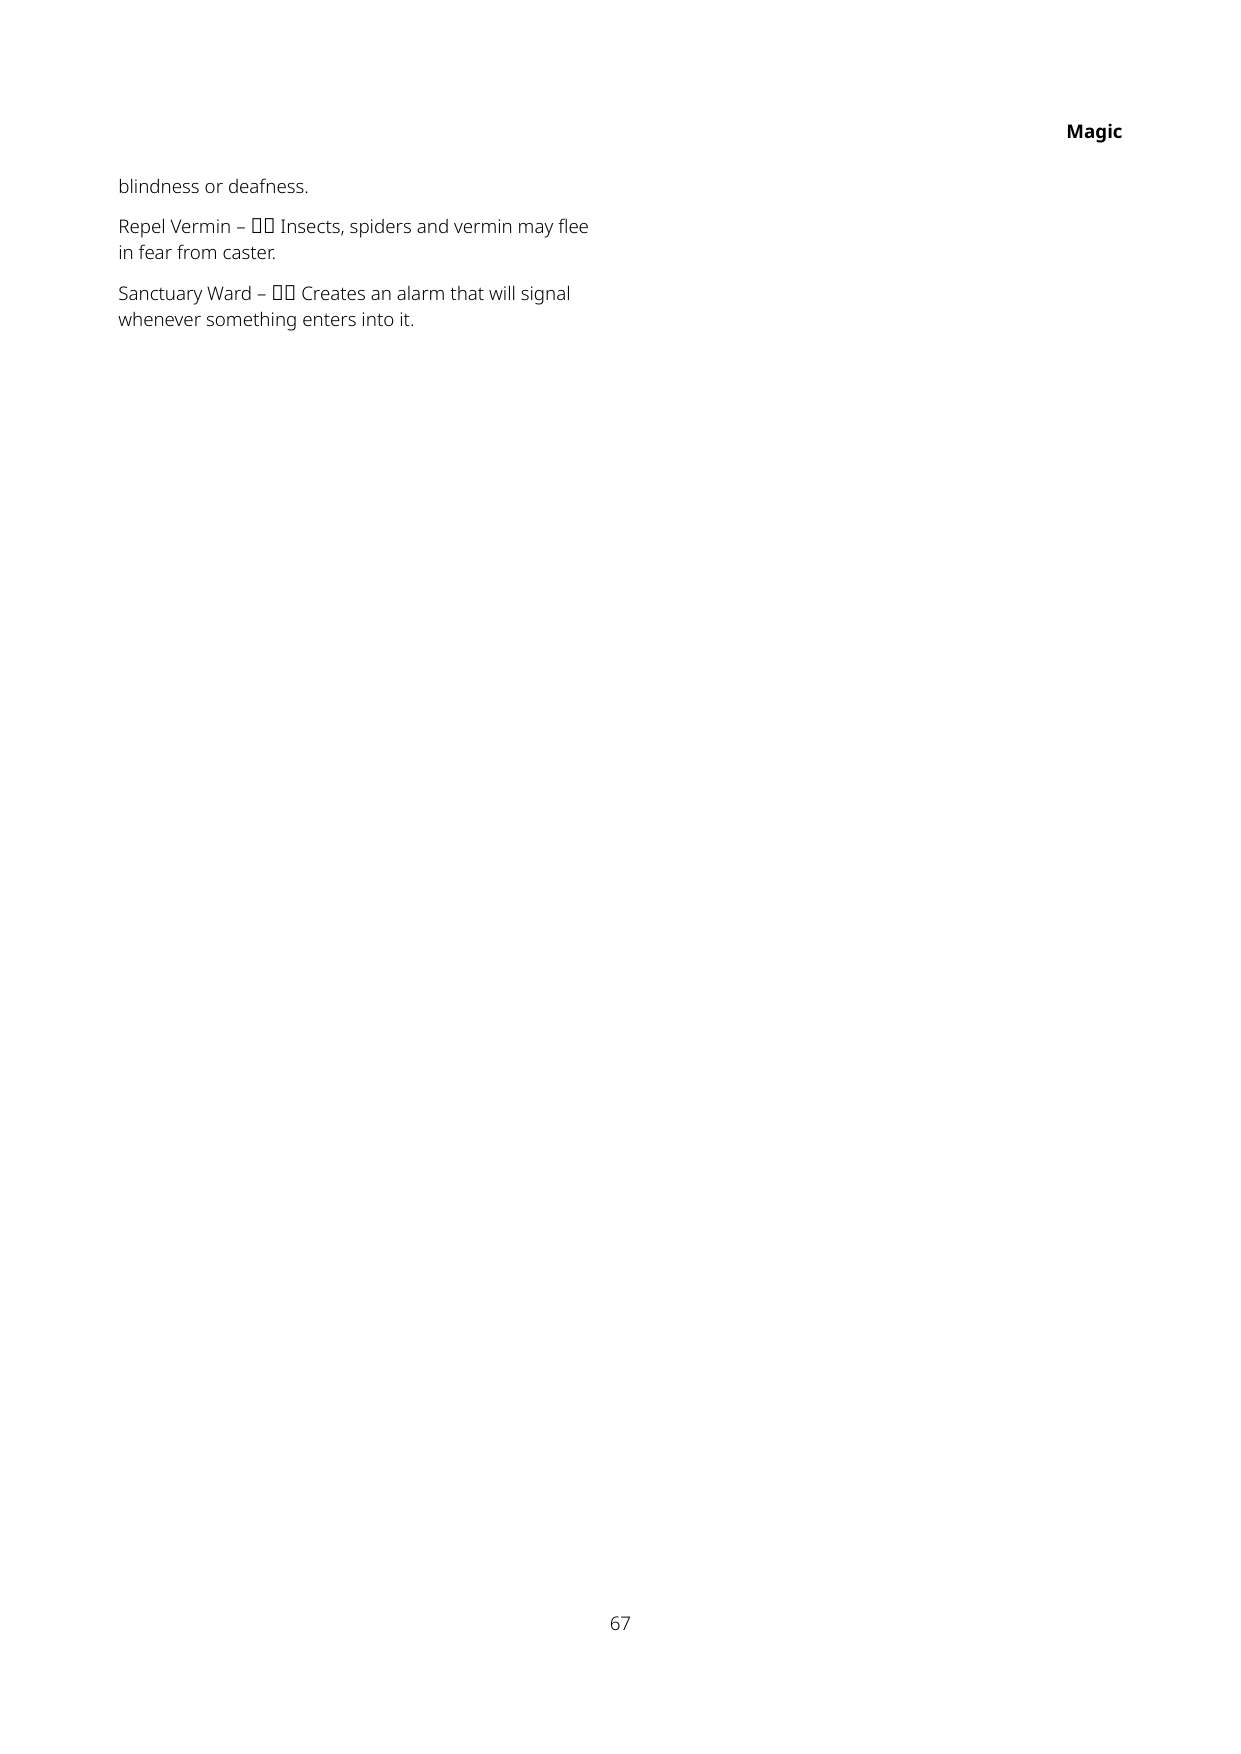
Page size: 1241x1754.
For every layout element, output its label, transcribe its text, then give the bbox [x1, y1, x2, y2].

text Sanctuary Ward –  Creates an alarm that will signal whenever something enters into it. [118, 278, 605, 332]
text Repel Vermin –  Insects, spiders and vermin may flee in fear from caster. [118, 211, 605, 265]
text blindness or deafness. [118, 173, 605, 199]
